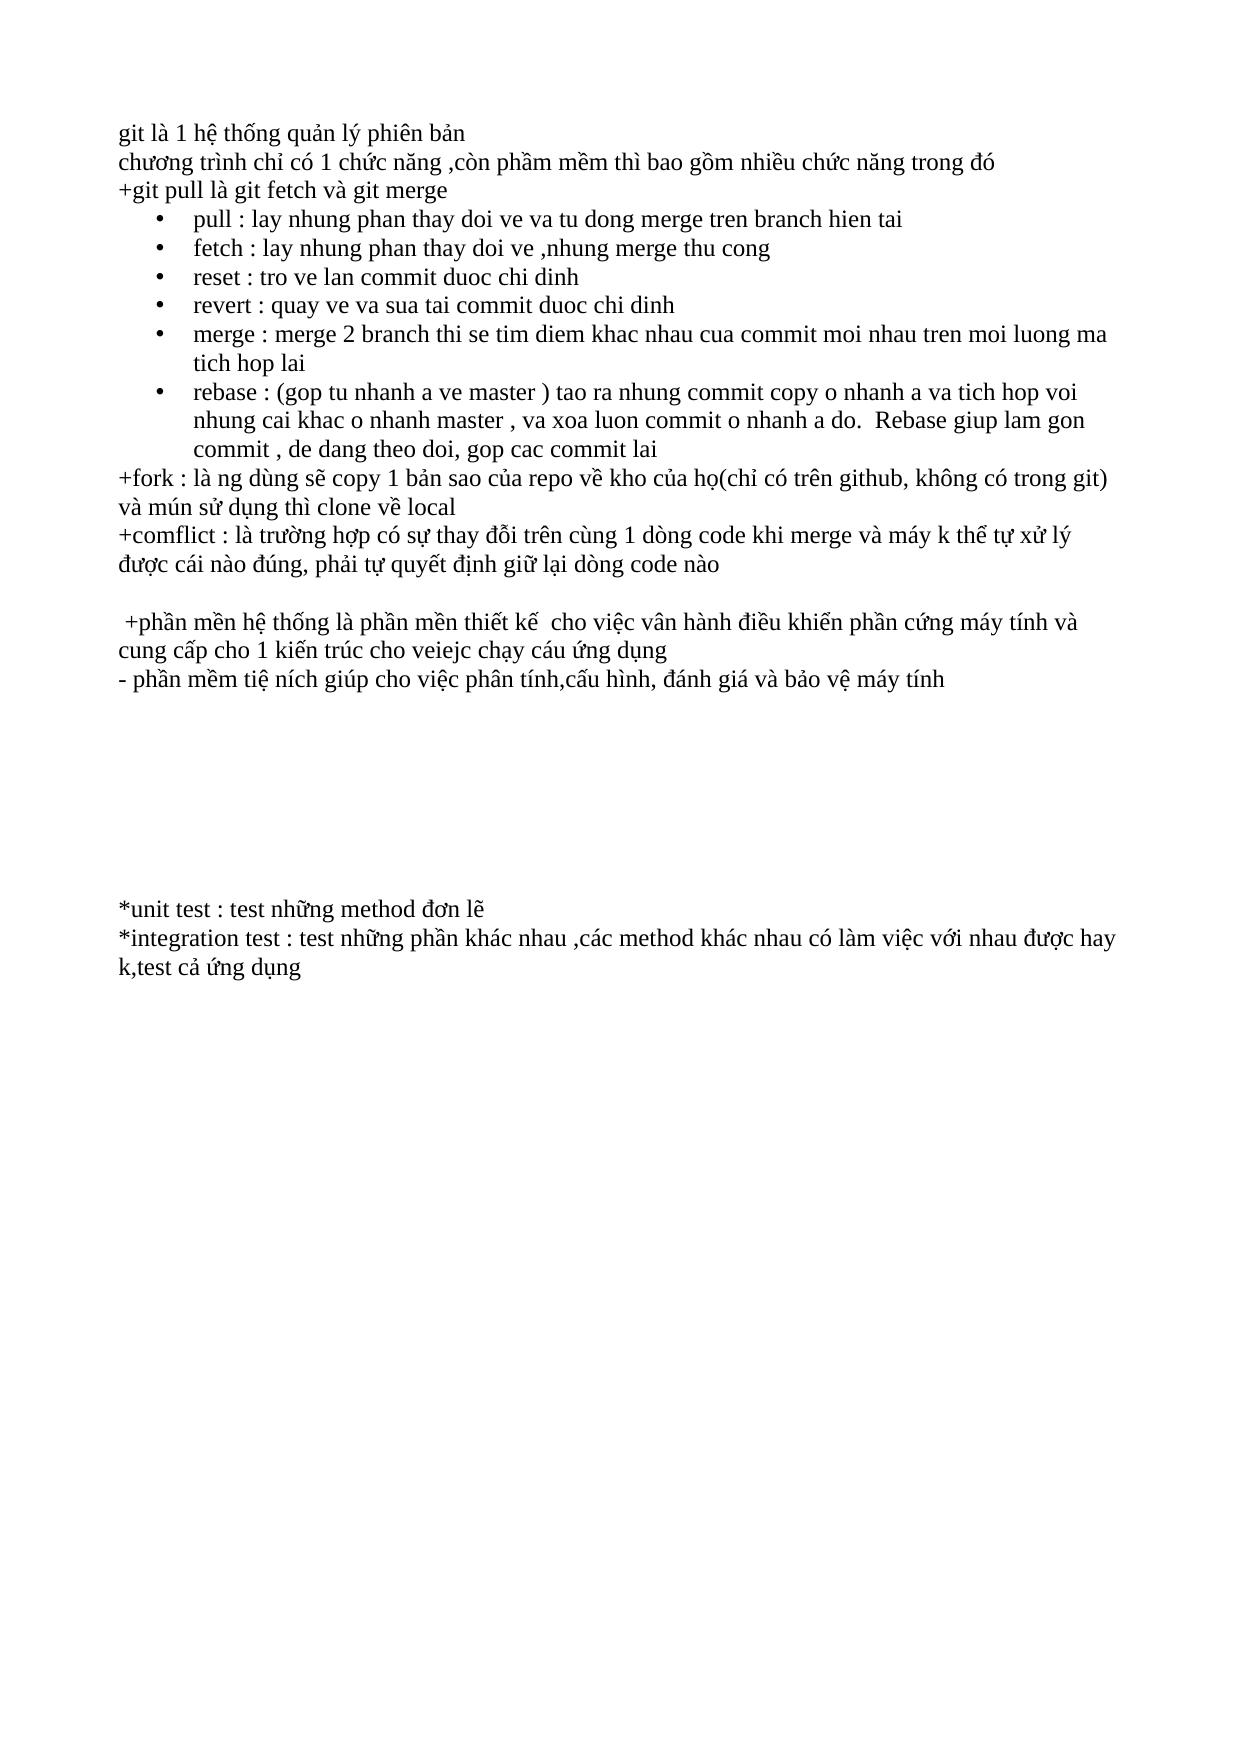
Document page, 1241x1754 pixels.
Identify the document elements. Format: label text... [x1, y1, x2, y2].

list merge : merge 2 branch thi se tim diem khac nhau cua commit moi nhau tren moi luong ma tich hop lai [156, 319, 1122, 377]
list pull : lay nhung phan thay doi ve va tu dong merge tren branch hien tai [156, 204, 1122, 233]
list fetch : lay nhung phan thay doi ve ,nhung merge thu cong [156, 233, 1122, 262]
text +git pull là git fetch và git merge [118, 176, 1122, 204]
text +phần mền hệ thống là phần mền thiết kế cho việc vân hành điều khiển phần cứng máy tính và cung cấp cho 1 kiến trúc cho veiejc chạy cáu ứng dụng [118, 607, 1122, 664]
text *integration test : test những phần khác nhau ,các method khác nhau có làm việc với nhau được hay k,test cả ứng dụng [118, 923, 1122, 981]
text chương trình chỉ có 1 chức năng ,còn phầm mềm thì bao gồm nhiều chức năng trong đó [118, 147, 1122, 176]
text +comflict : là trường hợp có sự thay đỗi trên cùng 1 dòng code khi merge và máy k thể tự xử lý được cái nào đúng, phải tự quyết định giữ lại dòng code nào [118, 521, 1122, 578]
list rebase : (gop tu nhanh a ve master ) tao ra nhung commit copy o nhanh a va tich hop voi nhung cai khac o nhanh master , va xoa luon commit o nhanh a do. Rebase giup lam gon commit , de dang theo doi, gop cac commit lai [156, 377, 1122, 463]
text git là 1 hệ thống quản lý phiên bản [118, 118, 1122, 147]
text *unit test : test những method đơn lẽ [118, 894, 1122, 923]
list revert : quay ve va sua tai commit duoc chi dinh [156, 291, 1122, 319]
text - phần mềm tiệ ních giúp cho việc phân tính,cấu hình, đánh giá và bảo vệ máy tính [118, 664, 1122, 693]
text +fork : là ng dùng sẽ copy 1 bản sao của repo về kho của họ(chỉ có trên github, không có trong git) và mún sử dụng thì clone về local [118, 463, 1122, 521]
list reset : tro ve lan commit duoc chi dinh [156, 262, 1122, 291]
